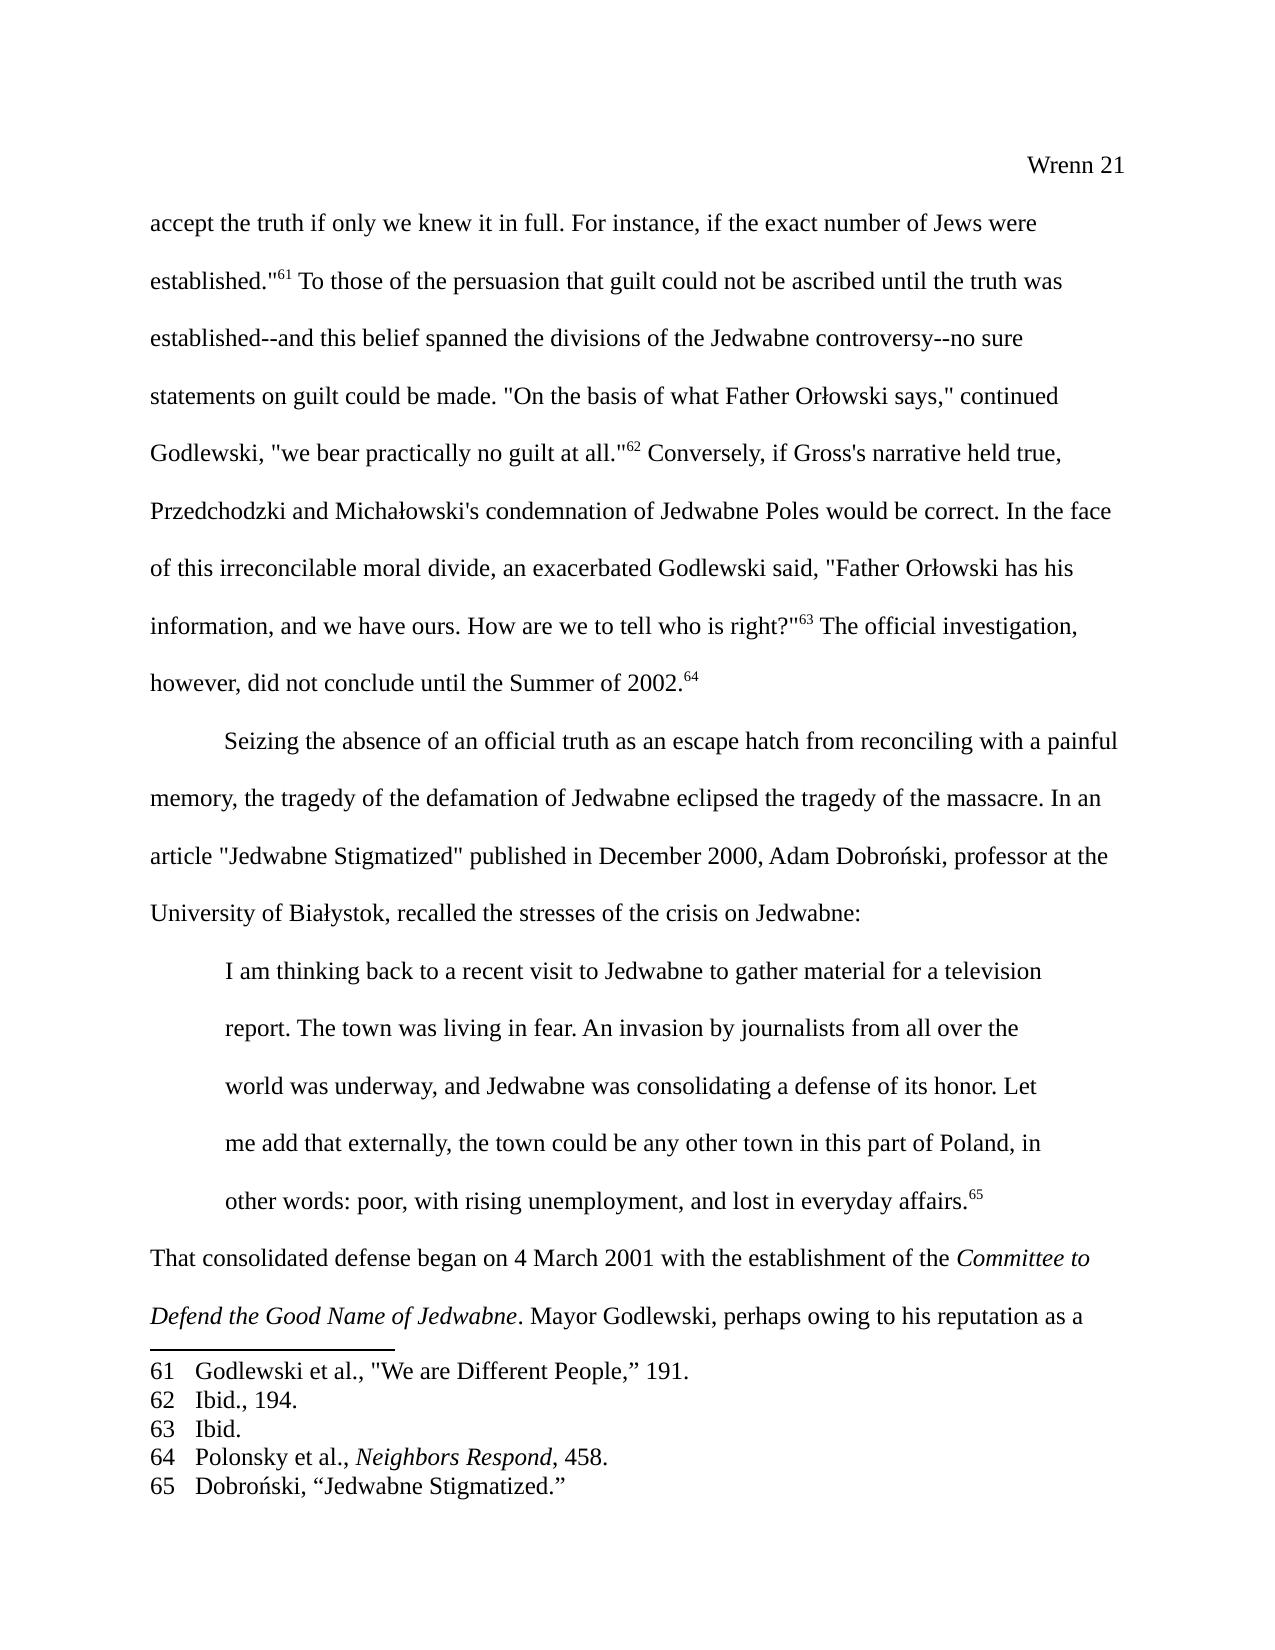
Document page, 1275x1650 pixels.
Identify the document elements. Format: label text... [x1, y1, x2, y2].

text Ibid., 194. [150, 1385, 1125, 1414]
text Dobroński, “Jedwabne Stigmatized.” [150, 1471, 1125, 1500]
text That consolidated defense began on 4 March 2001 with the establishment of the Committee to Defend the Good Name of Jedwabne. Mayor Godlewski, perhaps owing to his reputation as a [150, 1243, 1125, 1329]
text accept the truth if only we knew it in full. For instance, if the exact number of Jews were established." To those of the persuasion that guilt could not be ascribed until the truth was established--and this belief spanned the divisions of the Jedwabne controversy--no sure statements on guilt could be made. "On the basis of what Father Orłowski says," continued Godlewski, "we bear practically no guilt at all." Conversely, if Gross's narrative held true, Przedchodzki and Michałowski's condemnation of Jedwabne Poles would be correct. In the face of this irreconcilable moral divide, an exacerbated Godlewski said, "Father Orłowski has his information, and we have ours. How are we to tell who is right?" The official investigation, however, did not conclude until the Summer of 2002. [150, 208, 1125, 697]
text Polonsky et al., Neighbors Respond, 458. [150, 1442, 1125, 1471]
text Seizing the absence of an official truth as an escape hatch from reconciling with a painful memory, the tragedy of the defamation of Jedwabne eclipsed the tragedy of the massacre. In an article "Jedwabne Stigmatized" published in December 2000, Adam Dobroński, professor at the University of Białystok, recalled the stresses of the crisis on Jedwabne: [150, 726, 1125, 927]
text Ibid. [150, 1414, 1125, 1442]
text Godlewski et al., "We are Different People,” 191. [150, 1356, 1125, 1385]
text I am thinking back to a recent visit to Jedwabne to gather material for a television report. The town was living in fear. An invasion by journalists from all over the world was underway, and Jedwabne was consolidating a defense of its honor. Let me add that externally, the town could be any other town in this part of Poland, in other words: poor, with rising unemployment, and lost in everyday affairs. [225, 956, 1050, 1214]
